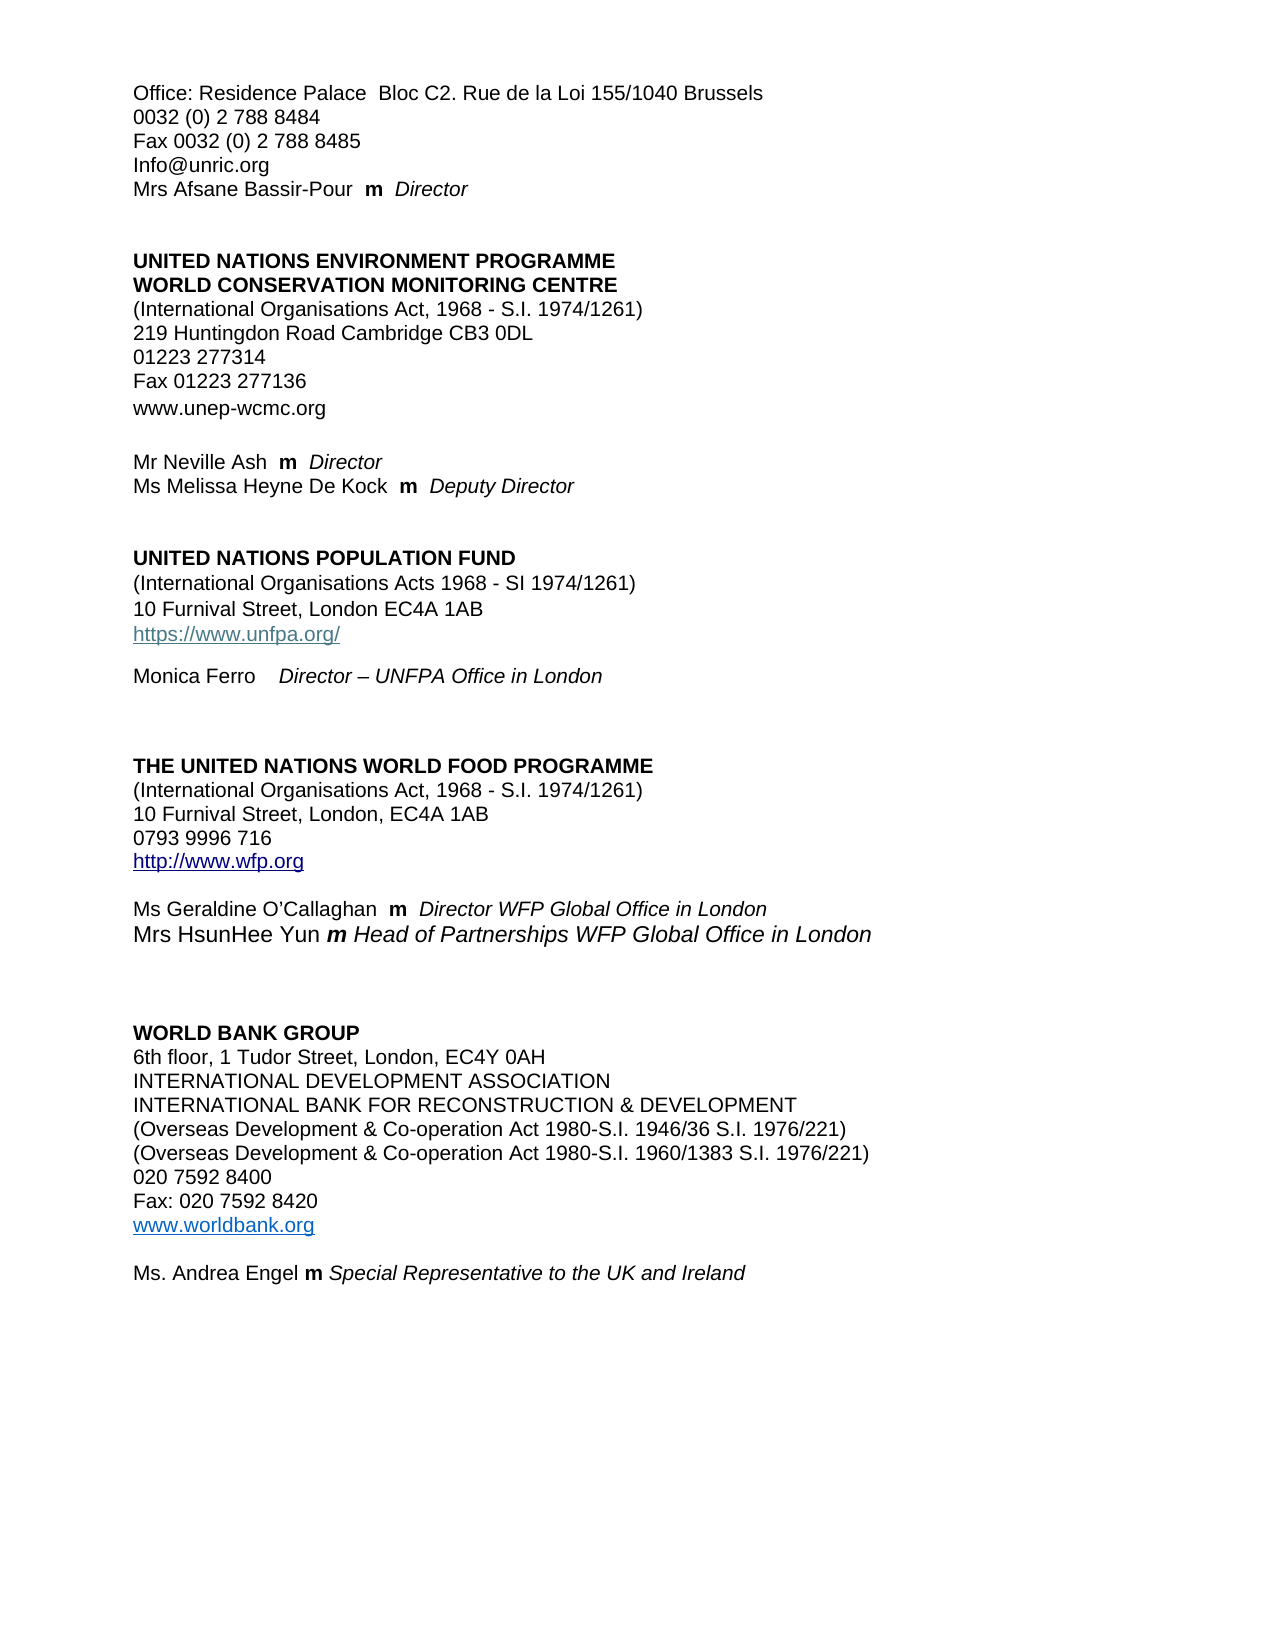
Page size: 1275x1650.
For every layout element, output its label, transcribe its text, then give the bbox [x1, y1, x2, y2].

text Ms Geraldine O’Callaghan m Director WFP Global Office in London [133, 897, 1181, 921]
text Fax 0032 (0) 2 788 8485 [133, 129, 1181, 153]
text Monica Ferro Director – UNFPA Office in London [133, 664, 1181, 688]
text UNITED NATIONS POPULATION FUND (International Organisations Acts 1968 - SI 1974/1261) 10 Furnival Street, London EC4A 1AB https://www.unfpa.org/ [133, 546, 1181, 646]
text (Overseas Development & Co-operation Act 1980-S.I. 1946/36 S.I. 1976/221) [133, 1117, 1181, 1141]
text WORLD CONSERVATION MONITORING CENTRE [133, 273, 1181, 297]
text Ms. Andrea Engel m Special Representative to the UK and Ireland [133, 1261, 1181, 1284]
text 219 Huntingdon Road Cambridge CB3 0DL [133, 321, 1181, 344]
text THE UNITED NATIONS WORLD FOOD PROGRAMME [133, 753, 1181, 777]
text INTERNATIONAL DEVELOPMENT ASSOCIATION [133, 1069, 1181, 1093]
text (International Organisations Act, 1968 - S.I. 1974/1261) [133, 297, 1181, 321]
text Ms Melissa Heyne De Kock m Deputy Director [133, 474, 1181, 498]
text 020 7592 8400 [133, 1165, 1181, 1189]
text 01223 277314 [133, 344, 1181, 368]
text Mr Neville Ash m Director [133, 450, 1181, 474]
text Mrs HsunHee Yun m Head of Partnerships WFP Global Office in London [133, 921, 1181, 948]
text 6th floor, 1 Tudor Street, London, EC4Y 0AH [133, 1045, 1181, 1069]
text Fax: 020 7592 8420 [133, 1189, 1181, 1213]
text UNITED NATIONS ENVIRONMENT PROGRAMME [133, 249, 1181, 273]
text Fax 01223 277136 [133, 368, 1181, 392]
text Office: Residence Palace Bloc C2. Rue de la Loi 155/1040 Brussels [133, 81, 1181, 105]
text WORLD BANK GROUP [133, 1021, 1181, 1045]
text www.unep-wcmc.org [133, 392, 1181, 450]
text 0032 (0) 2 788 8484 [133, 105, 1181, 129]
text www.worldbank.org [133, 1213, 1181, 1237]
text Mrs Afsane Bassir-Pour m Director [133, 177, 1181, 201]
text 0793 9996 716 http://www.wfp.org [133, 825, 1181, 873]
text (Overseas Development & Co-operation Act 1980-S.I. 1960/1383 S.I. 1976/221) [133, 1141, 1181, 1165]
text Info@unric.org [133, 153, 1181, 177]
text 10 Furnival Street, London, EC4A 1AB [133, 801, 1181, 825]
text INTERNATIONAL BANK FOR RECONSTRUCTION & DEVELOPMENT [133, 1093, 1181, 1117]
text (International Organisations Act, 1968 - S.I. 1974/1261) [133, 777, 1181, 801]
